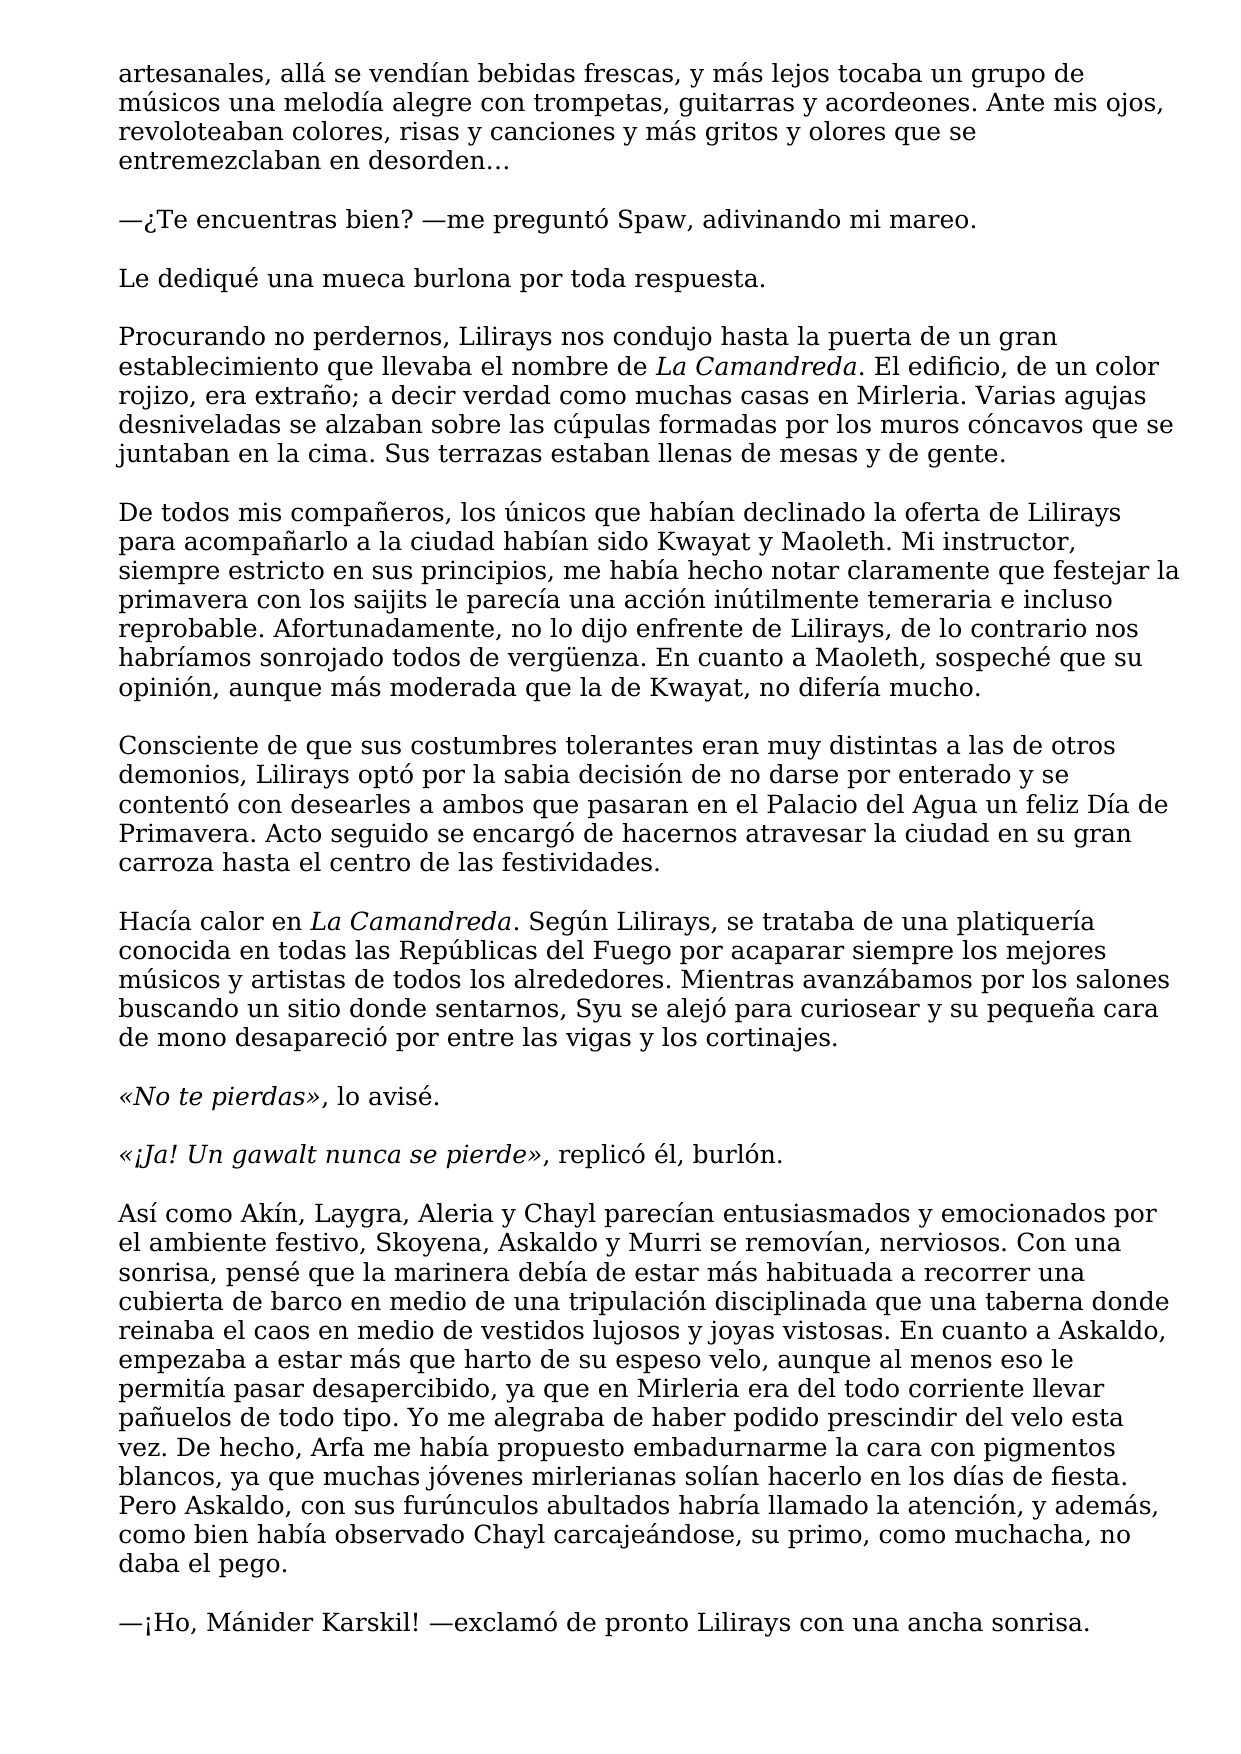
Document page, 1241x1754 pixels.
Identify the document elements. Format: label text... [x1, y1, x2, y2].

text artesanales, allá se vendían bebidas frescas, y más lejos tocaba un grupo de músicos una melodía alegre con trompetas, guitarras y acordeones. Ante mis ojos, revoloteaban colores, risas y canciones y más gritos y olores que se entremezclaban en desorden… [118, 59, 1181, 176]
text —¿Te encuentras bien? —me preguntó Spaw, adivinando mi mareo. [118, 205, 1181, 234]
text «¡Ja! Un gawalt nunca se pierde», replicó él, burlón. [118, 1141, 1181, 1170]
text Consciente de que sus costumbres tolerantes eran muy distintas a las de otros demonios, Lilirays optó por la sabia decisión de no darse por enterado y se contentó con desearles a ambos que pasaran en el Palacio del Agua un feliz Día de Primavera. Acto seguido se encargó de hacernos atravesar la ciudad en su gran carroza hasta el centro de las festividades. [118, 731, 1181, 877]
text Hacía calor en La Camandreda. Según Lilirays, se trataba de una platiquería conocida en todas las Repúblicas del Fuego por acaparar siempre los mejores músicos y artistas de todos los alrededores. Mientras avanzábamos por los salones buscando un sitio donde sentarnos, Syu se alejó para curiosear y su pequeña cara de mono desapareció por entre las vigas y los cortinajes. [118, 907, 1181, 1053]
text Así como Akín, Laygra, Aleria y Chayl parecían entusiasmados y emocionados por el ambiente festivo, Skoyena, Askaldo y Murri se removían, nerviosos. Con una sonrisa, pensé que la marinera debía de estar más habituada a recorrer una cubierta de barco en medio de una tripulación disciplinada que una taberna donde reinaba el caos en medio de vestidos lujosos y joyas vistosas. En cuanto a Askaldo, empezaba a estar más que harto de su espeso velo, aunque al menos eso le permitía pasar desapercibido, ya que en Mirleria era del todo corriente llevar pañuelos de todo tipo. Yo me alegraba de haber podido prescindir del velo esta vez. De hecho, Arfa me había propuesto embadurnarme la cara con pigmentos blancos, ya que muchas jóvenes mirlerianas solían hacerlo en los días de fiesta. Pero Askaldo, con sus furúnculos abultados habría llamado la atención, y además, como bien había observado Chayl carcajeándose, su primo, como muchacha, no daba el pego. [118, 1199, 1181, 1578]
text De todos mis compañeros, los únicos que habían declinado la oferta de Lilirays para acompañarlo a la ciudad habían sido Kwayat y Maoleth. Mi instructor, siempre estricto en sus principios, me había hecho notar claramente que festejar la primavera con los saijits le parecía una acción inútilmente temeraria e incluso reprobable. Afortunadamente, no lo dijo enfrente de Lilirays, de lo contrario nos habríamos sonrojado todos de vergüenza. En cuanto a Maoleth, sospeché que su opinión, aunque más moderada que la de Kwayat, no difería mucho. [118, 498, 1181, 702]
text «No te pierdas», lo avisé. [118, 1082, 1181, 1111]
text Le dediqué una mueca burlona por toda respuesta. [118, 264, 1181, 293]
text —¡Ho, Mánider Karskil! —exclamó de pronto Lilirays con una ancha sonrisa. [118, 1608, 1181, 1637]
text Procurando no perdernos, Lilirays nos condujo hasta la puerta de un gran establecimiento que llevaba el nombre de La Camandreda. El edificio, de un color rojizo, era extraño; a decir verdad como muchas casas en Mirleria. Varias agujas desniveladas se alzaban sobre las cúpulas formadas por los muros cóncavos que se juntaban en la cima. Sus terrazas estaban llenas de mesas y de gente. [118, 322, 1181, 468]
